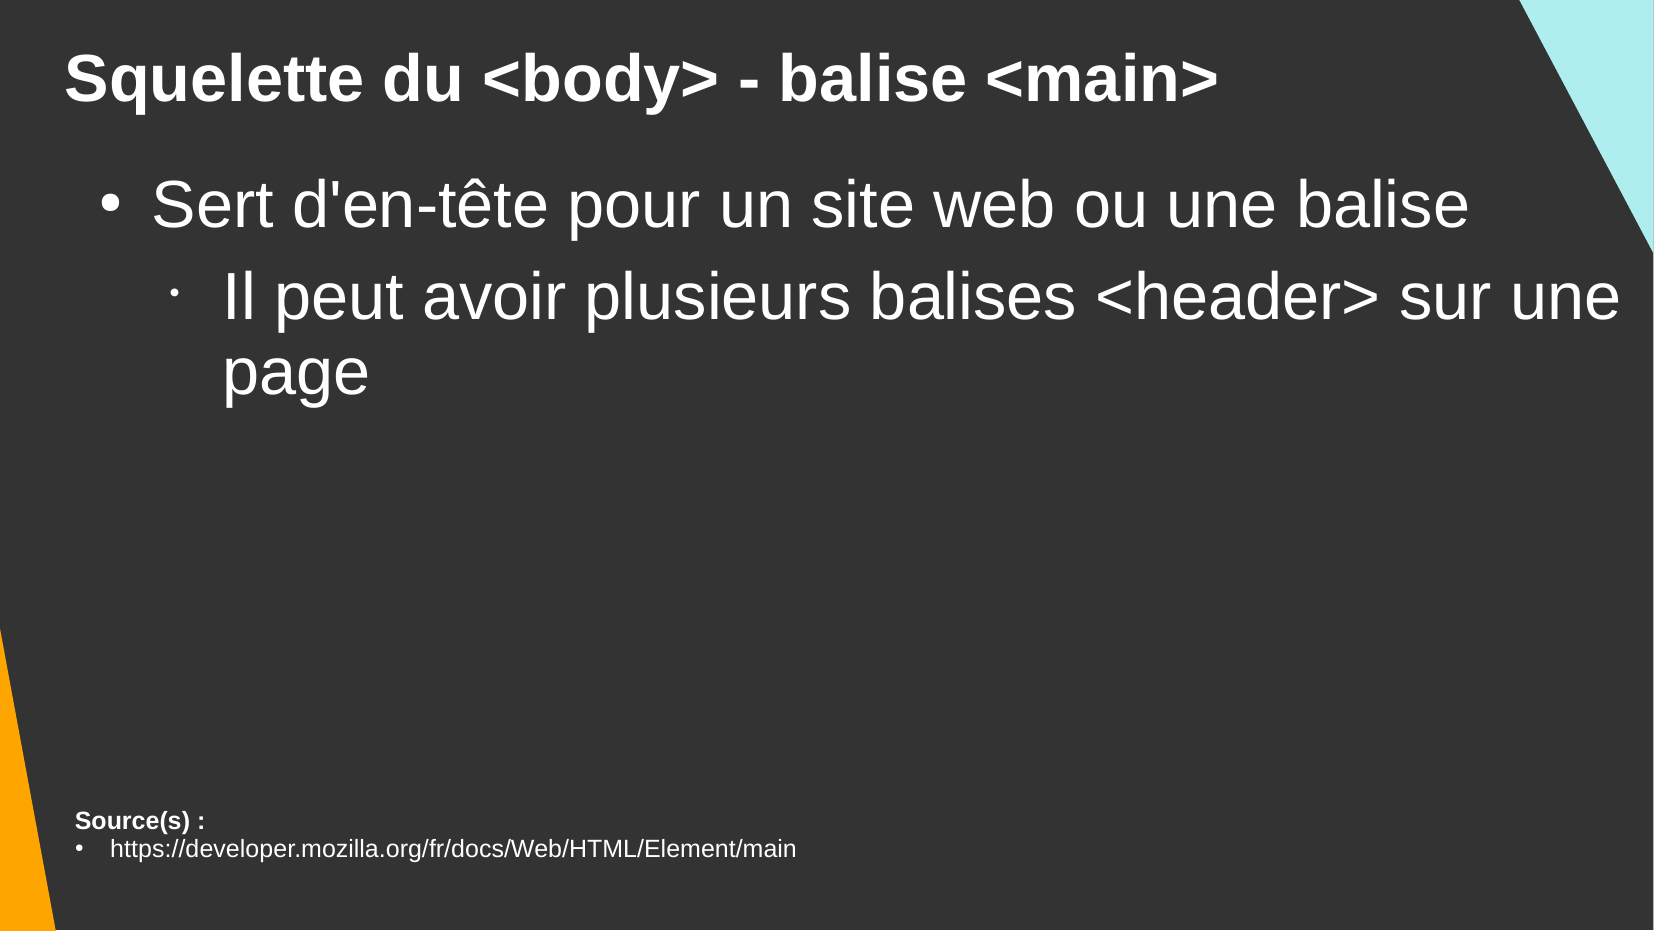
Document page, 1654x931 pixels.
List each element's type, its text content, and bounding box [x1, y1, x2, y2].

title Squelette du <body> - balise <main> [64, 40, 1553, 118]
list Sert d'en-tête pour un site web ou une balise Il peut avoir plusieurs balises <header> sur une page [80, 166, 1636, 461]
text_box [1519, 0, 1654, 255]
text_box [0, 628, 56, 931]
text_box Source(s) : https://developer.mozilla.org/fr/docs/Web/HTML/Element/main [60, 798, 1546, 898]
